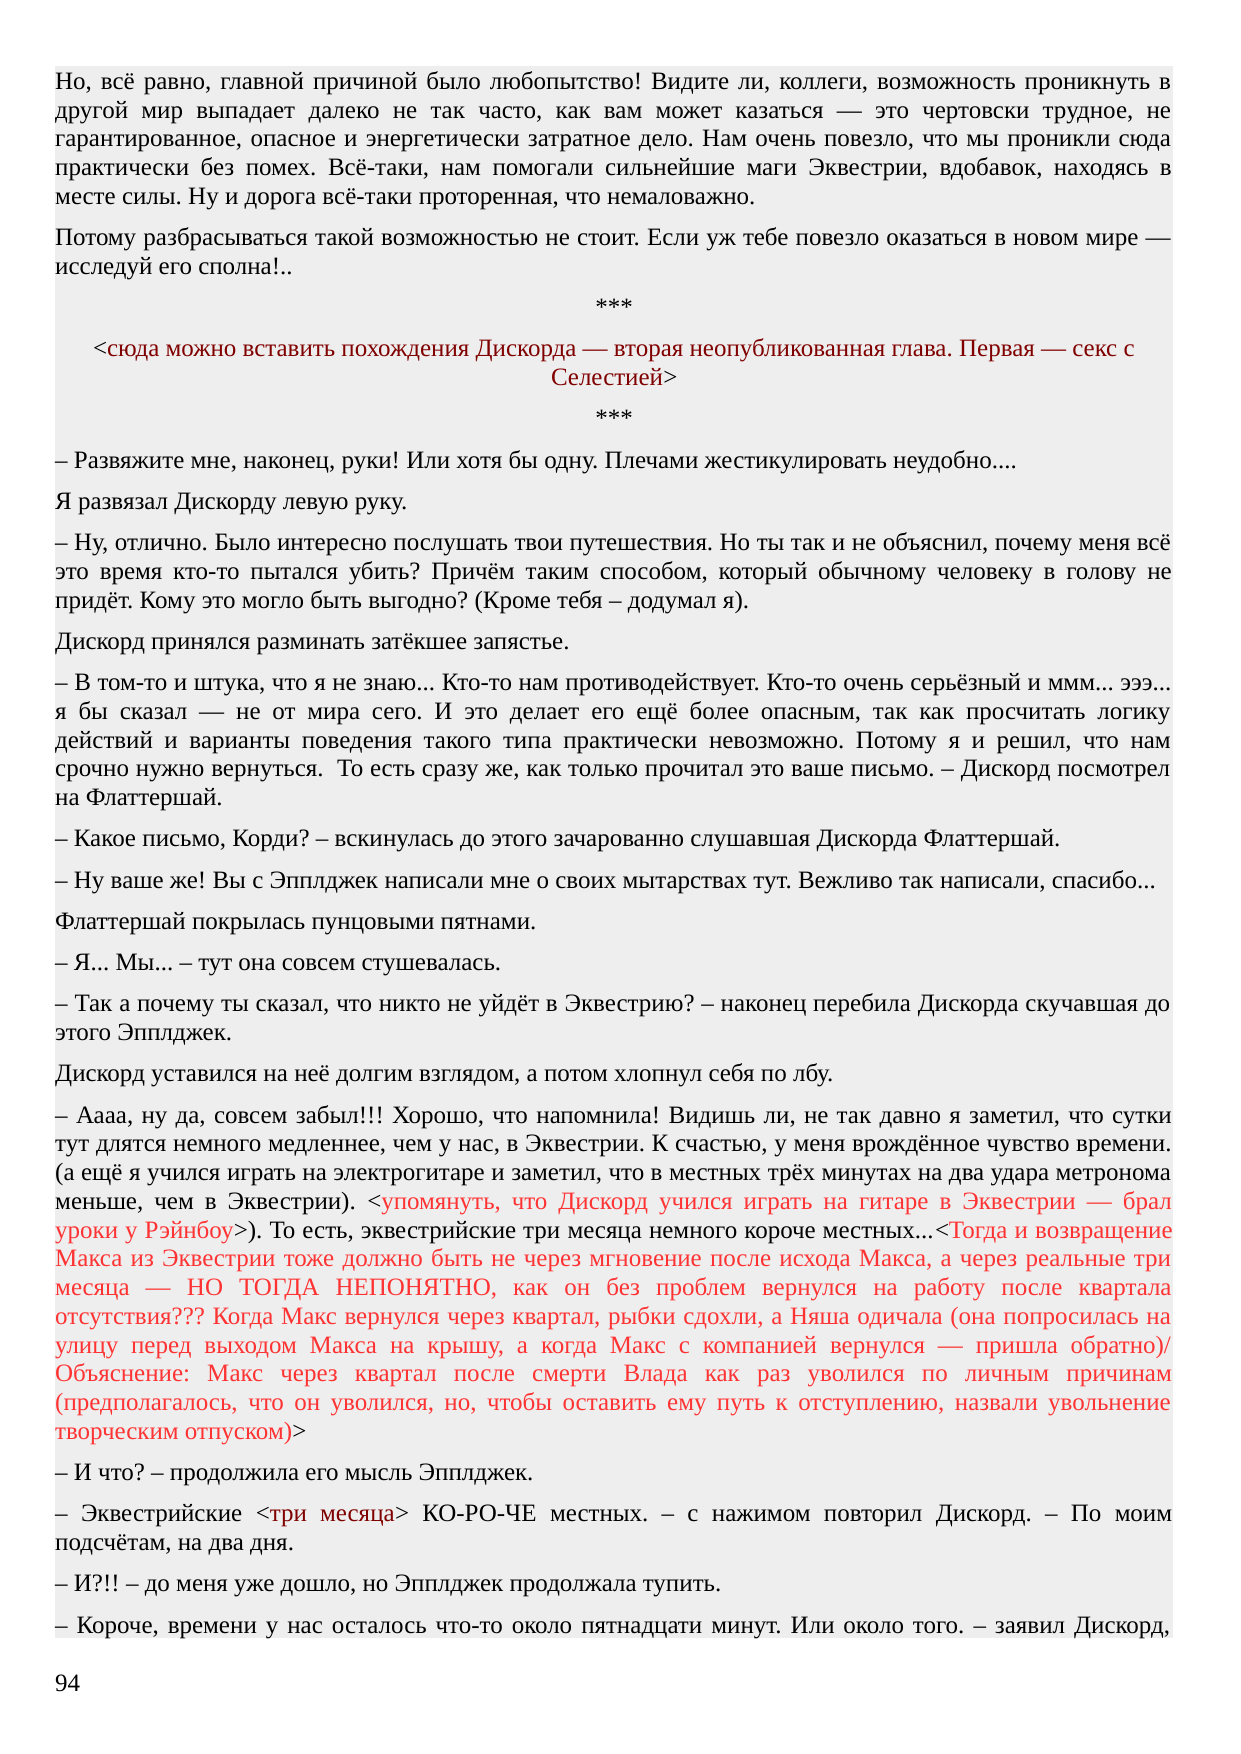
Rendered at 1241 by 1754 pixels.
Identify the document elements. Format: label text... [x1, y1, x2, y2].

text – Какое письмо, Корди? – вскинулась до этого зачарованно слушавшая Дискорда Флаттершай. [55, 823, 1173, 852]
text Но, всё равно, главной причиной было любопытство! Видите ли, коллеги, возможность проникнуть в другой мир выпадает далеко не так часто, как вам может казаться — это чертовски трудное, не гарантированное, опасное и энергетически затратное дело. Нам очень повезло, что мы проникли сюда практически без помех. Всё-таки, нам помогали сильнейшие маги Эквестрии, вдобавок, находясь в месте силы. Ну и дорога всё-таки проторенная, что немаловажно. [55, 66, 1173, 210]
text Дискорд принялся разминать затёкшее запястье. [55, 626, 1173, 655]
text – И что? – продолжила его мысль Эпплджек. [55, 1457, 1173, 1486]
text – В том-то и штука, что я не знаю... Кто-то нам противодействует. Кто-то очень серьёзный и ммм... эээ... я бы сказал — не от мира сего. И это делает его ещё более опасным, так как просчитать логику действий и варианты поведения такого типа практически невозможно. Потому я и решил, что нам срочно нужно вернуться. То есть сразу же, как только прочитал это ваше письмо. – Дискорд посмотрел на Флаттершай. [55, 667, 1173, 811]
text <сюда можно вставить похождения Дискорда — вторая неопубликованная глава. Первая — секс с Селестией> [55, 333, 1173, 391]
text – И?!! – до меня уже дошло, но Эпплджек продолжала тупить. [55, 1568, 1173, 1597]
text *** [55, 292, 1173, 321]
text – Эквестрийские <три месяца> КО-РО-ЧЕ местных. – с нажимом повторил Дискорд. – По моим подсчётам, на два дня. [55, 1498, 1173, 1556]
text Дискорд уставился на неё долгим взглядом, а потом хлопнул себя по лбу. [55, 1058, 1173, 1087]
text – Так а почему ты сказал, что никто не уйдёт в Эквестрию? – наконец перебила Дискорда скучавшая до этого Эпплджек. [55, 988, 1173, 1046]
text – Я... Мы... – тут она совсем стушевалась. [55, 947, 1173, 976]
text *** [55, 403, 1173, 432]
text – Развяжите мне, наконец, руки! Или хотя бы одну. Плечами жестикулировать неудобно.... [55, 445, 1173, 473]
text – Ну ваше же! Вы с Эпплджек написали мне о своих мытарствах тут. Вежливо так написали, спасибо... [55, 865, 1173, 893]
text Флаттершай покрылась пунцовыми пятнами. [55, 906, 1173, 935]
text Я развязал Дискорду левую руку. [55, 486, 1173, 515]
text – Ну, отлично. Было интересно послушать твои путешествия. Но ты так и не объяснил, почему меня всё это время кто-то пытался убить? Причём таким способом, который обычному человеку в голову не придёт. Кому это могло быть выгодно? (Кроме тебя – додумал я). [55, 527, 1173, 613]
text – Короче, времени у нас осталось что-то около пятнадцати минут. Или около того. – заявил Дискорд, [55, 1610, 1173, 1638]
text Потому разбрасываться такой возможностью не стоит. Если уж тебе повезло оказаться в новом мире — исследуй его сполна!.. [55, 222, 1173, 280]
text – Аааа, ну да, совсем забыл!!! Хорошо, что напомнила! Видишь ли, не так давно я заметил, что сутки тут длятся немного медленнее, чем у нас, в Эквестрии. К счастью, у меня врождённое чувство времени. (а ещё я учился играть на электрогитаре и заметил, что в местных трёх минутах на два удара метронома меньше, чем в Эквестрии). <упомянуть, что Дискорд учился играть на гитаре в Эквестрии — брал уроки у Рэйнбоу>). То есть, эквестрийские три месяца немного короче местных...<Тогда и возвращение Макса из Эквестрии тоже должно быть не через мгновение после исхода Макса, а через реальные три месяца — НО ТОГДА НЕПОНЯТНО, как он без проблем вернулся на работу после квартала отсутствия??? Когда Макс вернулся через квартал, рыбки сдохли, а Няша одичала (она попросилась на улицу перед выходом Макса на крышу, а когда Макс с компанией вернулся — пришла обратно)/ Объяснение: Макс через квартал после смерти Влада как раз уволился по личным причинам (предполагалось, что он уволился, но, чтобы оставить ему путь к отступлению, назвали увольнение творческим отпуском)> [55, 1100, 1173, 1445]
